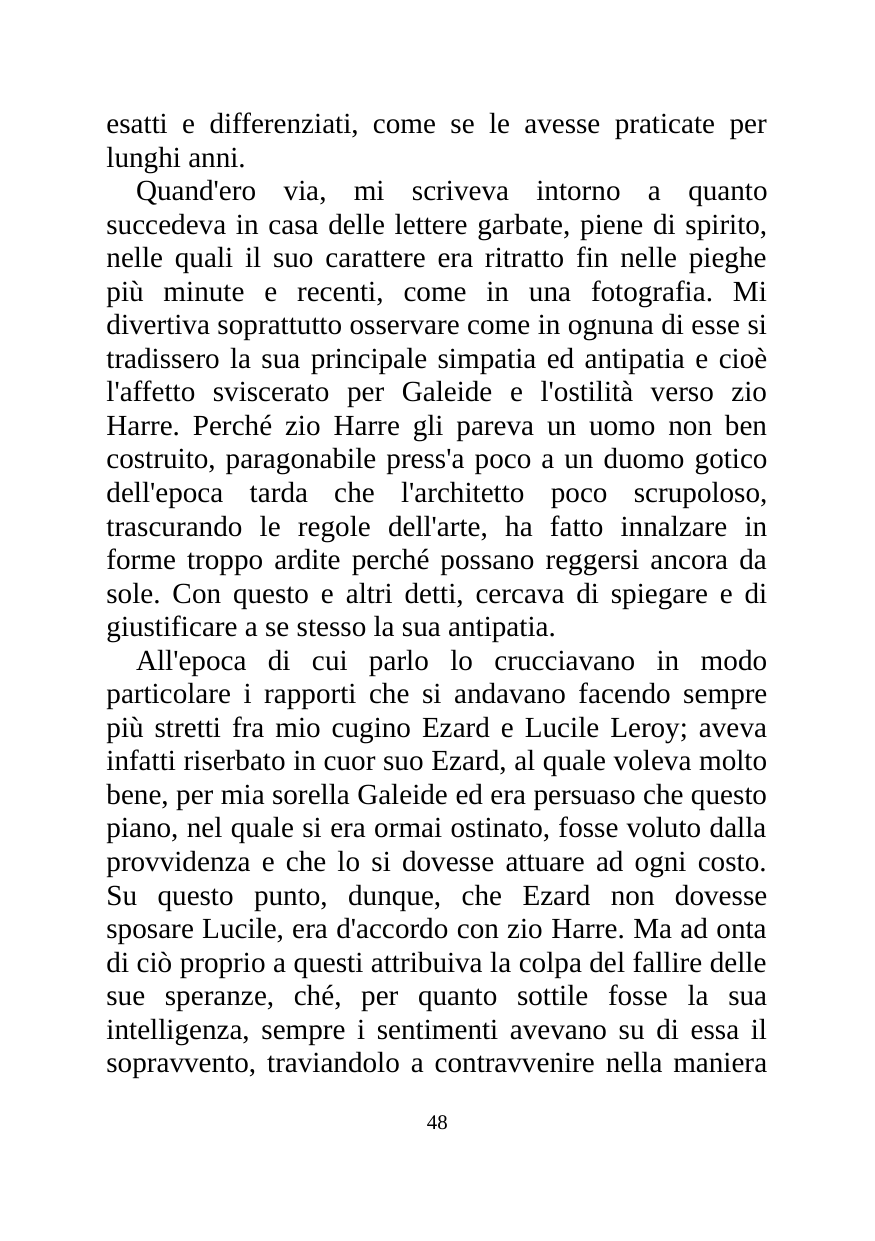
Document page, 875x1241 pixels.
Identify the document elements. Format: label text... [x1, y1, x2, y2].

text esatti e differenziati, come se le avesse praticate per lunghi anni. [106, 106, 768, 173]
text Quand'ero via, mi scriveva intorno a quanto succedeva in casa delle lettere garbate, piene di spirito, nelle quali il suo carattere era ritratto fin nelle pieghe più minute e recenti, come in una fotografia. Mi divertiva soprattutto osservare come in ognuna di esse si tradissero la sua principale simpatia ed antipatia e cioè l'affetto sviscerato per Galeide e l'ostilità verso zio Harre. Perché zio Harre gli pareva un uomo non ben costruito, paragonabile press'a poco a un duomo gotico dell'epoca tarda che l'architetto poco scrupoloso, trascurando le regole dell'arte, ha fatto innalzare in forme troppo ardite perché possano reggersi ancora da sole. Con questo e altri detti, cercava di spiegare e di giustificare a se stesso la sua antipatia. [106, 173, 768, 643]
text All'epoca di cui parlo lo crucciavano in modo particolare i rapporti che si andavano facendo sempre più stretti fra mio cugino Ezard e Lucile Leroy; aveva infatti riserbato in cuor suo Ezard, al quale voleva molto bene, per mia sorella Galeide ed era persuaso che questo piano, nel quale si era ormai ostinato, fosse voluto dalla provvidenza e che lo si dovesse attuare ad ogni costo. Su questo punto, dunque, che Ezard non dovesse sposare Lucile, era d'accordo con zio Harre. Ma ad onta di ciò proprio a questi attribuiva la colpa del fallire delle sue speranze, ché, per quanto sottile fosse la sua intelligenza, sempre i sentimenti avevano su di essa il sopravvento, traviandolo a contravvenire nella maniera [106, 643, 768, 1079]
